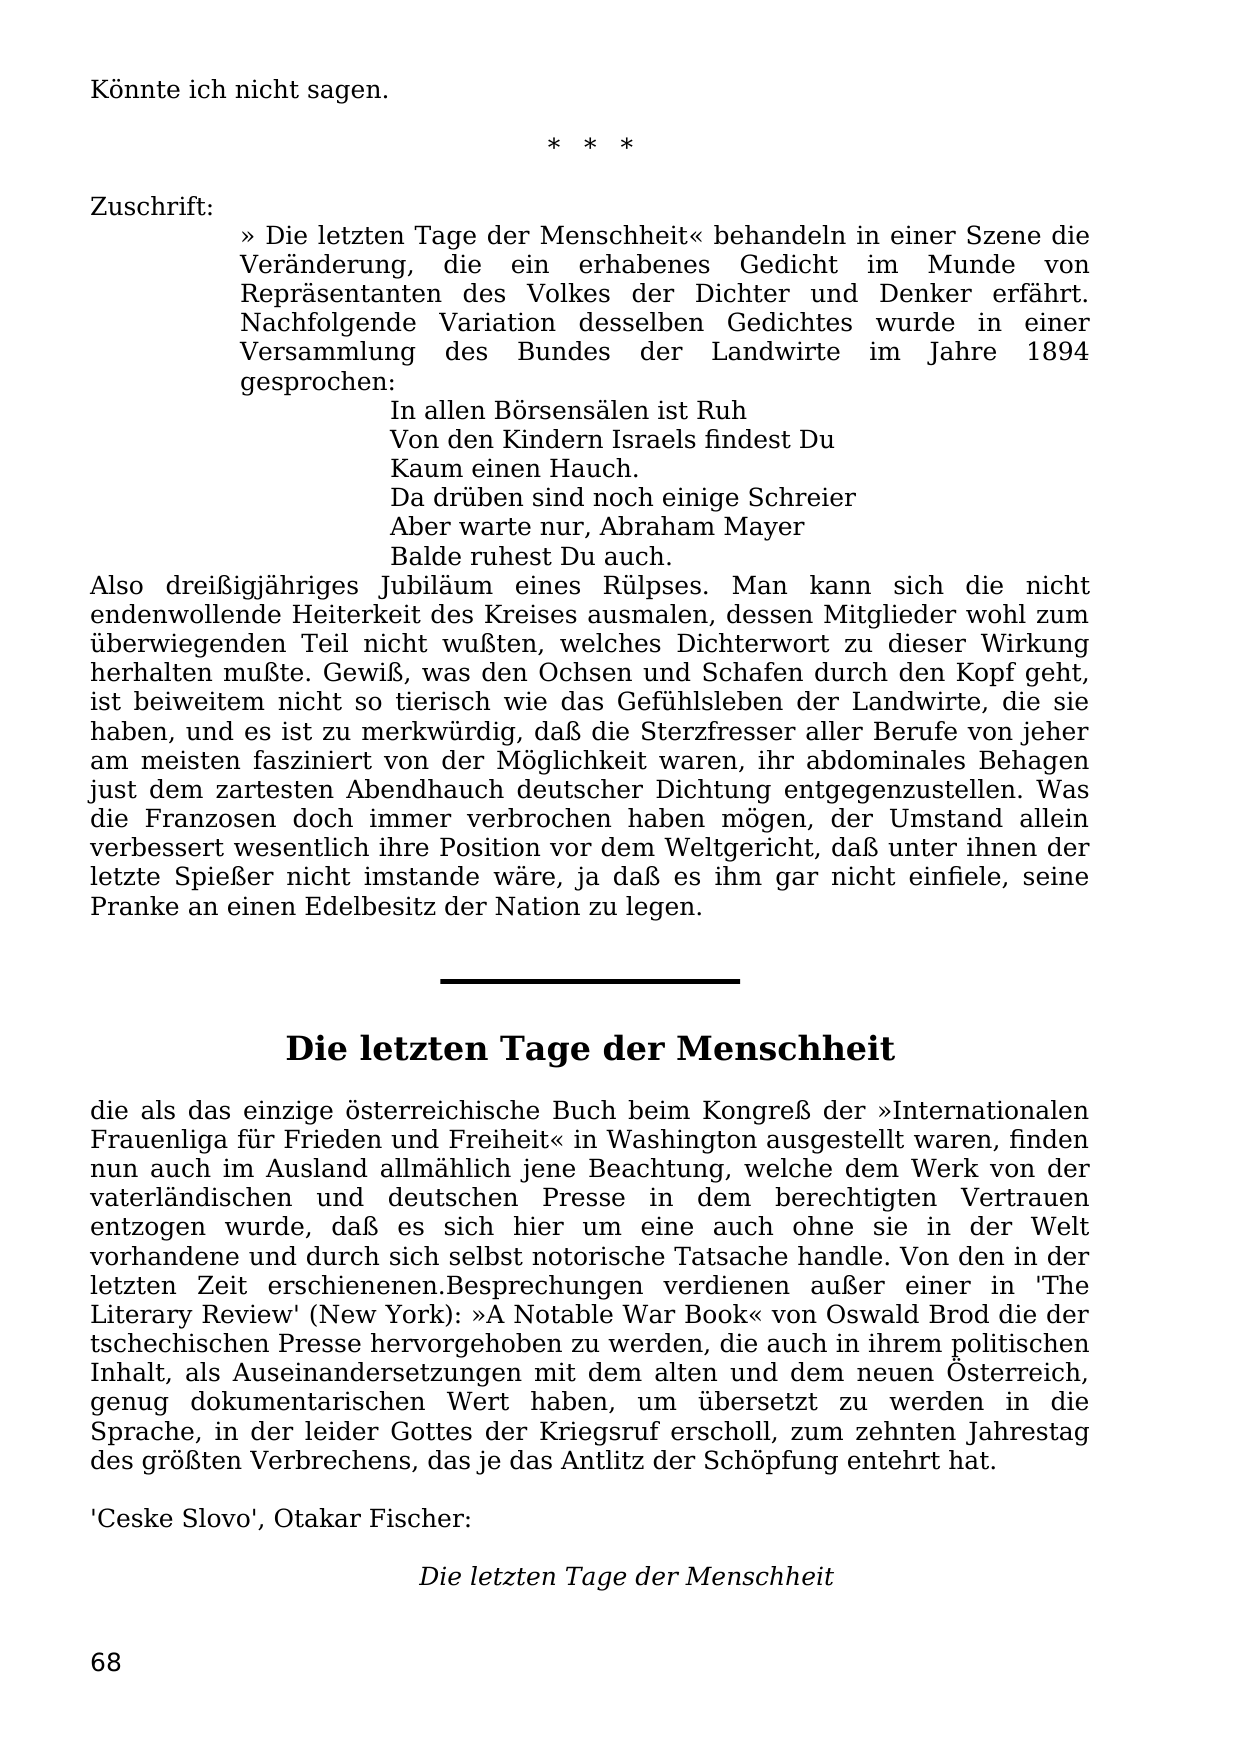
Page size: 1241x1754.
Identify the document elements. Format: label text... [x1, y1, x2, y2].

text Von den Kindern Israels findest Du [240, 425, 1091, 454]
text Könnte ich nicht sagen. [90, 75, 1091, 104]
text * * * [90, 133, 1091, 162]
text Kaum einen Hauch. [240, 454, 1091, 483]
text Zuschrift: [90, 192, 1091, 221]
text » Die letzten Tage der Menschheit« behandeln in einer Szene die Veränderung, die ein erhabenes Gedicht im Munde von Repräsentanten des Volkes der Dichter und Denker erfährt. Nachfolgende Variation desselben Gedichtes wurde in einer Versammlung des Bundes der Landwirte im Jahre 1894 gesprochen: [240, 221, 1091, 396]
text Also dreißigjähriges Jubiläum eines Rülpses. Man kann sich die nicht endenwollende Heiterkeit des Kreises ausmalen, dessen Mitglieder wohl zum überwiegenden Teil nicht wußten, welches Dichterwort zu dieser Wirkung herhalten mußte. Gewiß, was den Ochsen und Schafen durch den Kopf geht, ist beiweitem nicht so tierisch wie das Gefühlsleben der Landwirte, die sie haben, und es ist zu merkwürdig, daß die Sterzfresser aller Berufe von jeher am meisten fasziniert von der Möglichkeit waren, ihr abdominales Behagen just dem zartesten Abendhauch deutscher Dichtung entgegenzustellen. Was die Franzosen doch immer verbrochen haben mögen, der Umstand allein verbessert wesentlich ihre Position vor dem Weltgericht, daß unter ihnen der letzte Spießer nicht imstande wäre, ja daß es ihm gar nicht einfiele, seine Pranke an einen Edelbesitz der Nation zu legen. [90, 571, 1091, 921]
text In allen Börsensälen ist Ruh [240, 396, 1091, 425]
text Da drüben sind noch einige Schreier [240, 483, 1091, 512]
text Die letzten Tage der Menschheit [90, 1005, 1091, 1068]
text die als das einzige österreichische Buch beim Kongreß der »Internationalen Frauenliga für Frieden und Freiheit« in Washington ausgestellt waren, finden nun auch im Ausland allmählich jene Beachtung, welche dem Werk von der vaterländischen und deutschen Presse in dem berechtigten Vertrauen entzogen wurde, daß es sich hier um eine auch ohne sie in der Welt vorhandene und durch sich selbst notorische Tatsache handle. Von den in der letzten Zeit erschienenen.Besprechungen verdienen außer einer in 'The Literary Review' (New York): »A Notable War Book« von Oswald Brod die der tschechischen Presse hervorgehoben zu werden, die auch in ihrem politischen Inhalt, als Auseinandersetzungen mit dem alten und dem neuen Österreich, genug dokumentarischen Wert haben, um übersetzt zu werden in die Sprache, in der leider Gottes der Kriegsruf erscholl, zum zehnten Jahrestag des größten Verbrechens, das je das Antlitz der Schöpfung entehrt hat. [90, 1068, 1091, 1475]
text Die letzten Tage der Menschheit [90, 1562, 1091, 1592]
text Balde ruhest Du auch. [240, 542, 1091, 571]
text 'Ceske Slovo', Otakar Fischer: [90, 1504, 1091, 1533]
picture [440, 979, 741, 984]
text Aber warte nur, Abraham Mayer [240, 512, 1091, 542]
